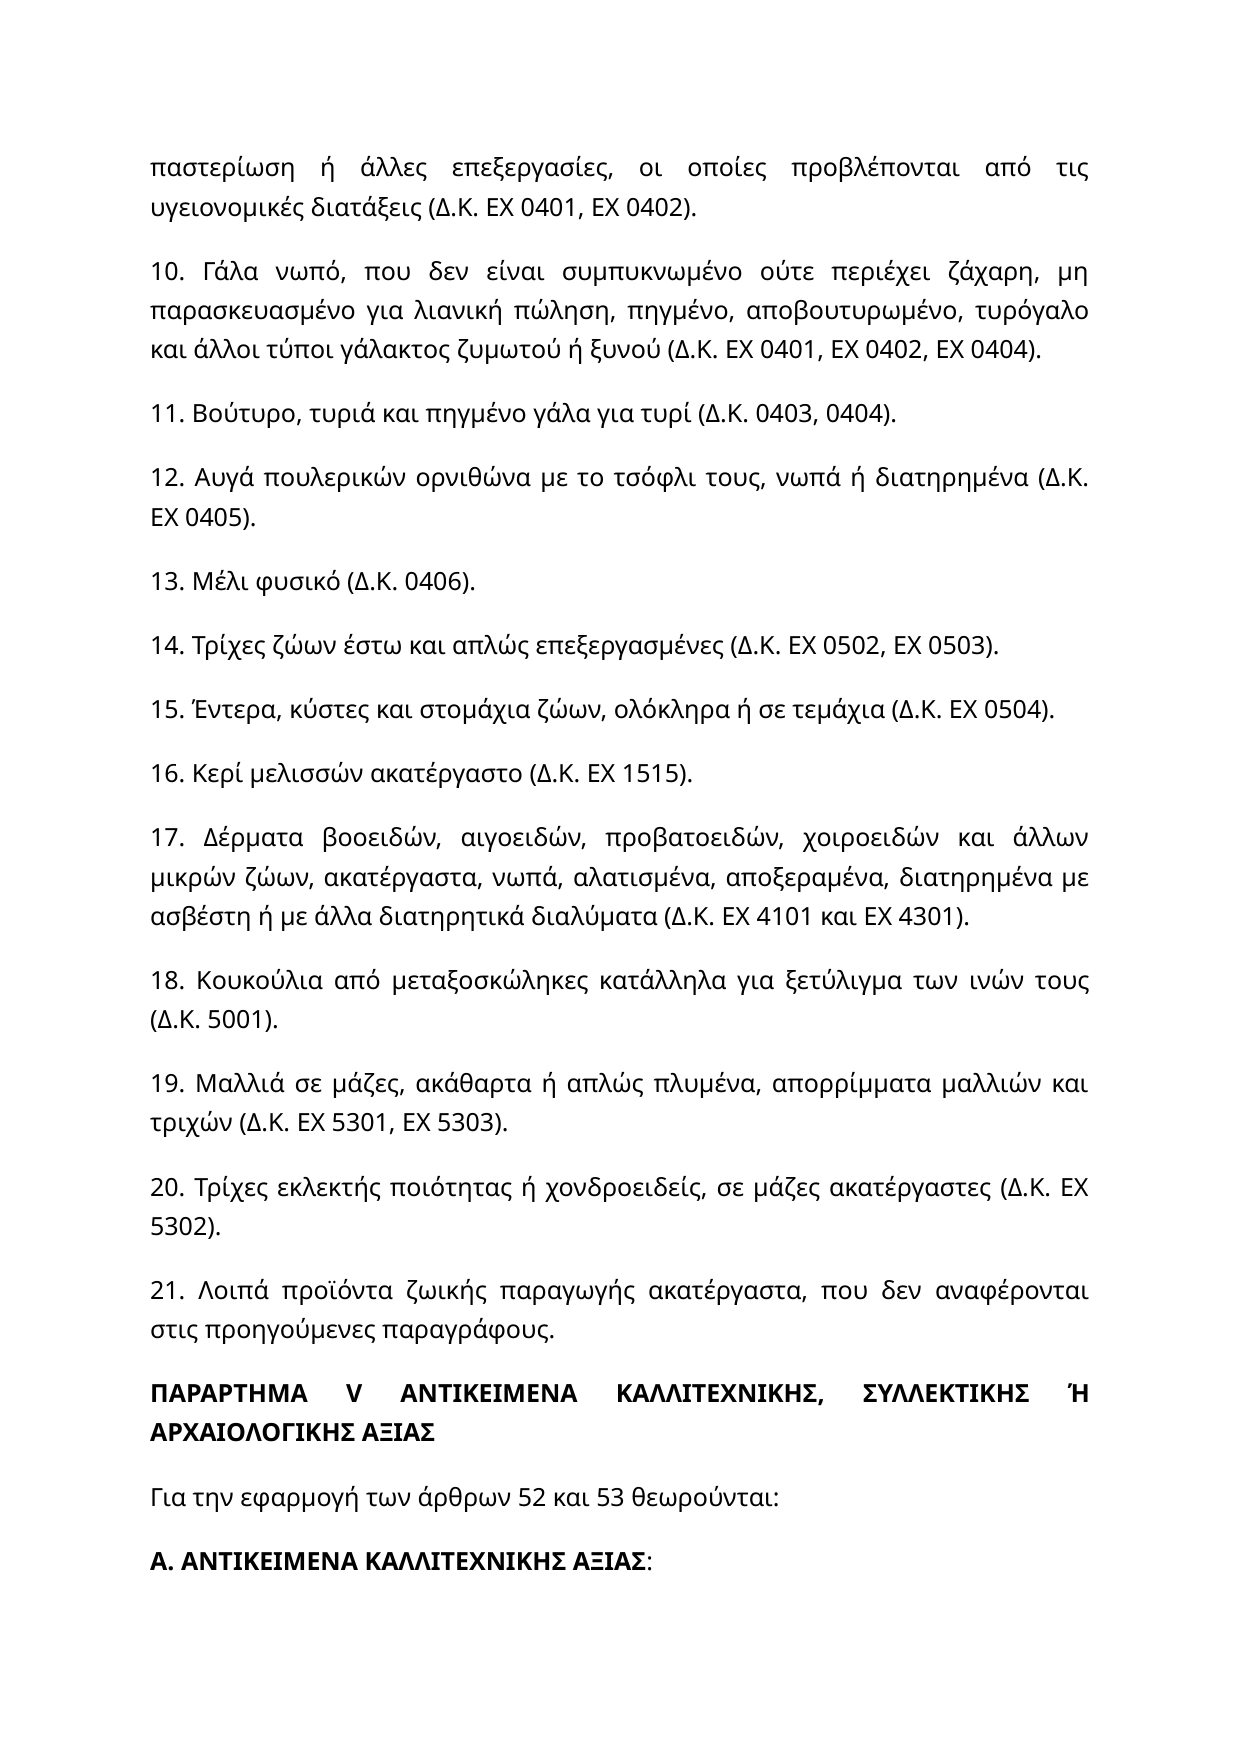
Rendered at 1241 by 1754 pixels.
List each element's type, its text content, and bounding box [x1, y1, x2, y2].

text 20. Τρίχες εκλεκτής ποιότητας ή χονδροειδείς, σε μάζες ακατέργαστες (Δ.Κ. ΕΧ 5302). [150, 1169, 1090, 1242]
text 19. Μαλλιά σε μάζες, ακάθαρτα ή απλώς πλυμένα, απορρίμματα μαλλιών και τριχών (Δ.Κ. ΕΧ 5301, ΕΧ 5303). [150, 1066, 1090, 1139]
text ΠΑΡΑΡΤΗΜΑ V ΑΝΤΙΚΕΙΜΕΝΑ ΚΑΛΛΙΤΕΧΝΙΚΗΣ, ΣΥΛΛΕΚΤΙΚΗΣ Ή ΑΡΧΑΙΟΛΟΓΙΚΗΣ ΑΞΙΑΣ [150, 1376, 1090, 1449]
text 14. Τρίχες ζώων έστω και απλώς επεξεργασμένες (Δ.Κ. ΕΧ 0502, ΕΧ 0503). [150, 627, 1090, 662]
text 21. Λοιπά προϊόντα ζωικής παραγωγής ακατέργαστα, που δεν αναφέρονται στις προηγούμενες παραγράφους. [150, 1272, 1090, 1346]
text 17. Δέρματα βοοειδών, αιγοειδών, προβατοειδών, χοιροειδών και άλλων μικρών ζώων, ακατέργαστα, νωπά, αλατισμένα, αποξεραμένα, διατηρημένα με ασβέστη ή με άλλα διατηρητικά διαλύματα (Δ.Κ. ΕΧ 4101 και ΕΧ 4301). [150, 820, 1090, 932]
text 15. Έντερα, κύστες και στομάχια ζώων, ολόκληρα ή σε τεμάχια (Δ.Κ. ΕΧ 0504). [150, 692, 1090, 726]
text 16. Κερί μελισσών ακατέργαστο (Δ.Κ. ΕΧ 1515). [150, 756, 1090, 790]
text 12. Αυγά πουλερικών ορνιθώνα με το τσόφλι τους, νωπά ή διατηρημένα (Δ.Κ. ΕΧ 0405). [150, 460, 1090, 533]
text 10. Γάλα νωπό, που δεν είναι συμπυκνωμένο ούτε περιέχει ζάχαρη, μη παρασκευασμένο για λιανική πώληση, πηγμένο, αποβουτυρωμένο, τυρόγαλο και άλλοι τύποι γάλακτος ζυμωτού ή ξυνού (Δ.Κ. ΕΧ 0401, ΕΧ 0402, ΕΧ 0404). [150, 253, 1090, 366]
text 11. Βούτυρο, τυριά και πηγμένο γάλα για τυρί (Δ.Κ. 0403, 0404). [150, 396, 1090, 430]
text Για την εφαρμογή των άρθρων 52 και 53 θεωρούνται: [150, 1479, 1090, 1513]
text παστερίωση ή άλλες επεξεργασίες, οι οποίες προβλέπονται από τις υγειονομικές διατάξεις (Δ.Κ. ΕΧ 0401, ΕΧ 0402). [150, 150, 1090, 223]
text 18. Κουκούλια από μεταξοσκώληκες κατάλληλα για ξετύλιγμα των ινών τους (Δ.Κ. 5001). [150, 962, 1090, 1036]
text 13. Μέλι φυσικό (Δ.Κ. 0406). [150, 563, 1090, 597]
text Α. ΑΝΤΙΚΕΙΜΕΝΑ ΚΑΛΛΙΤΕΧΝΙΚΗΣ ΑΞΙΑΣ: [150, 1543, 1090, 1577]
